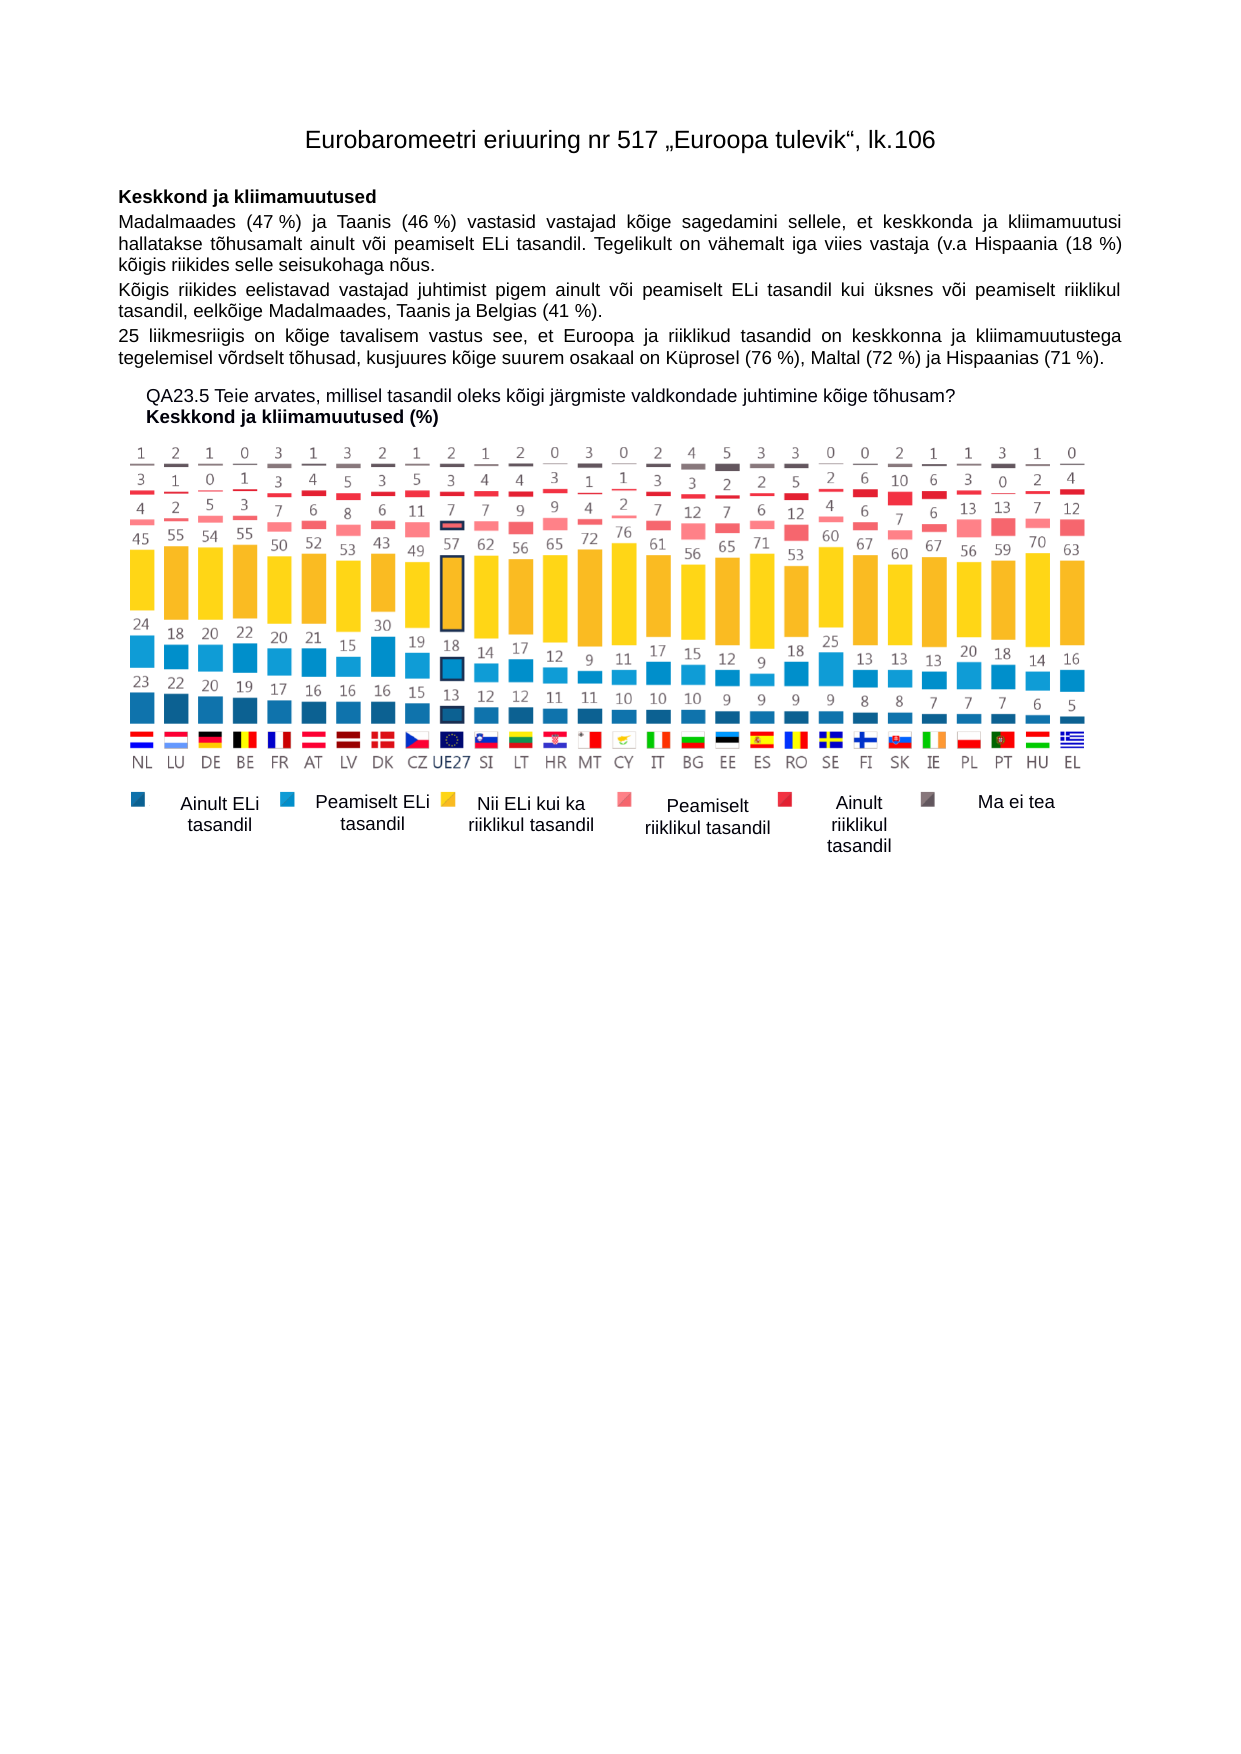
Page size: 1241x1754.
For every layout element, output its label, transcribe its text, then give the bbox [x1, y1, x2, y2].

text Kõigis riikides eelistavad vastajad juhtimist pigem ainult või peamiselt ELi tasandil kui üksnes või peamiselt riiklikul tasandil, eelkõige Madalmaades, Taanis ja Belgias (41 %). [118, 279, 1122, 322]
picture [123, 440, 1097, 770]
text Madalmaades (47 %) ja Taanis (46 %) vastasid vastajad kõige sagedamini sellele, et keskkonda ja kliimamuutusi hallatakse tõhusamalt ainult või peamiselt ELi tasandil. Tegelikult on vähemalt iga viies vastaja (v.a Hispaania (18 %) kõigis riikides selle seisukohaga nõus. [118, 211, 1122, 276]
text 25 liikmesriigis on kõige tavalisem vastus see, et Euroopa ja riiklikud tasandid on keskkonna ja kliimamuutustega tegelemisel võrdselt tõhusad, kusjuures kõige suurem osakaal on Küprosel (76 %), Maltal (72 %) ja Hispaanias (71 %). [118, 325, 1122, 368]
picture [123, 776, 936, 828]
text Keskkond ja kliimamuutused [118, 186, 1122, 208]
